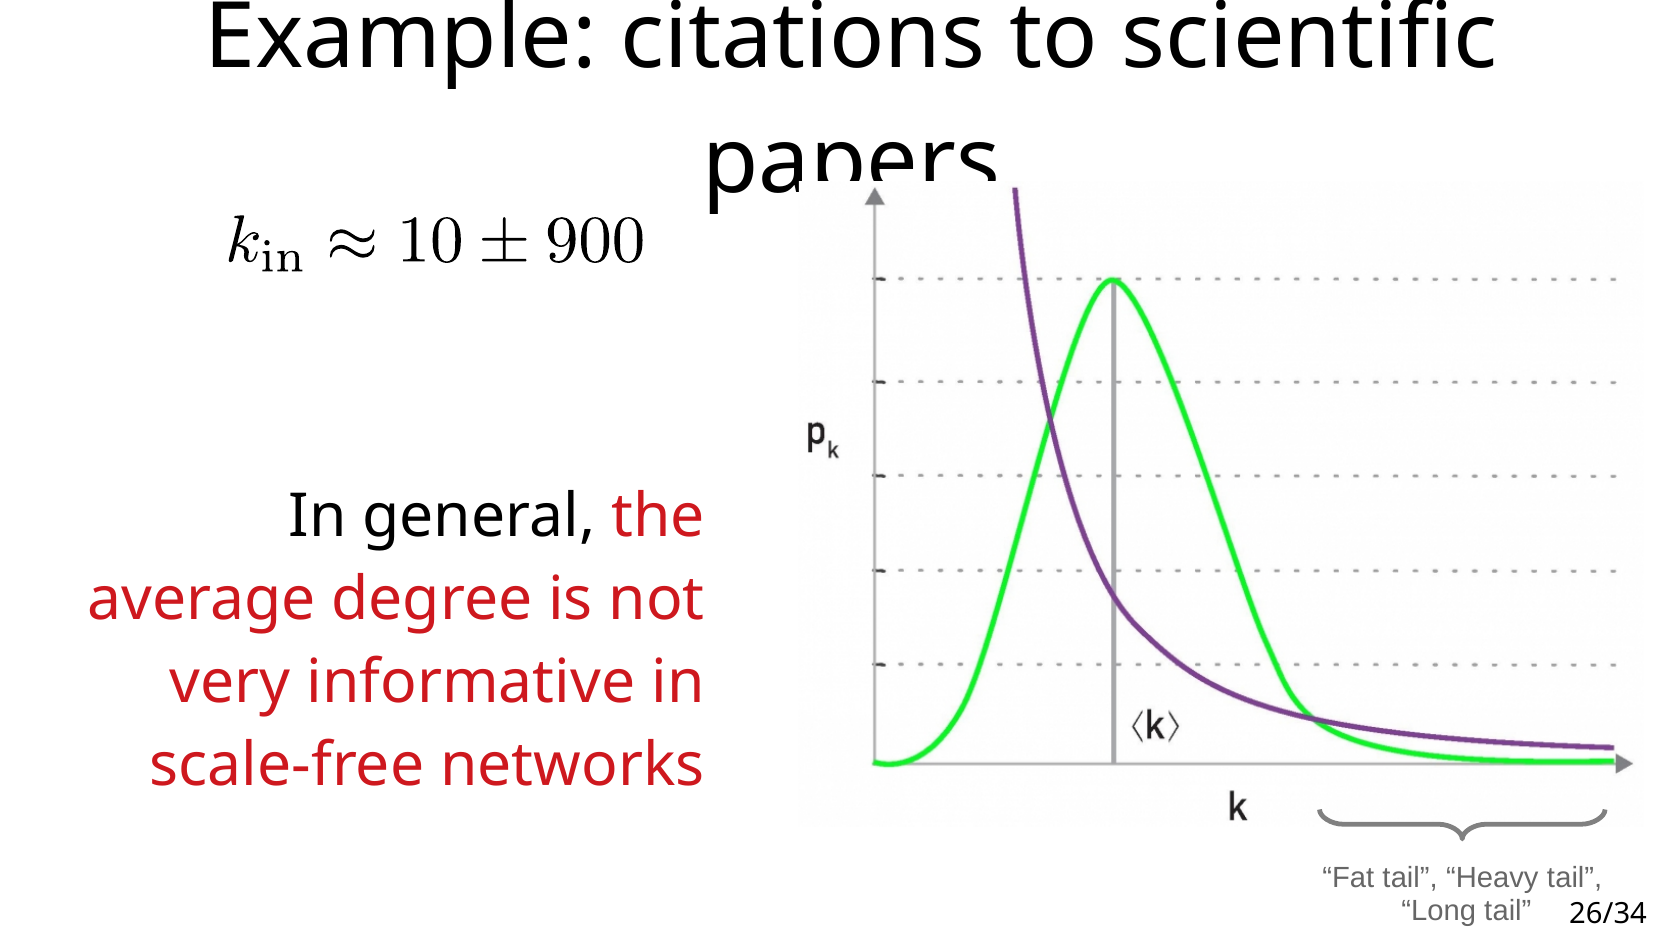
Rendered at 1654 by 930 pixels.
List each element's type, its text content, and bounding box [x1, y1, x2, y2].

picture [222, 212, 648, 274]
picture [798, 181, 1644, 827]
list In general, the average degree is not very informative in scale-free networks [82, 471, 706, 886]
text_box “Fat tail”, “Heavy tail”, “Long tail” [1305, 853, 1621, 930]
title Example: citations to scientific papers [82, 0, 1621, 190]
